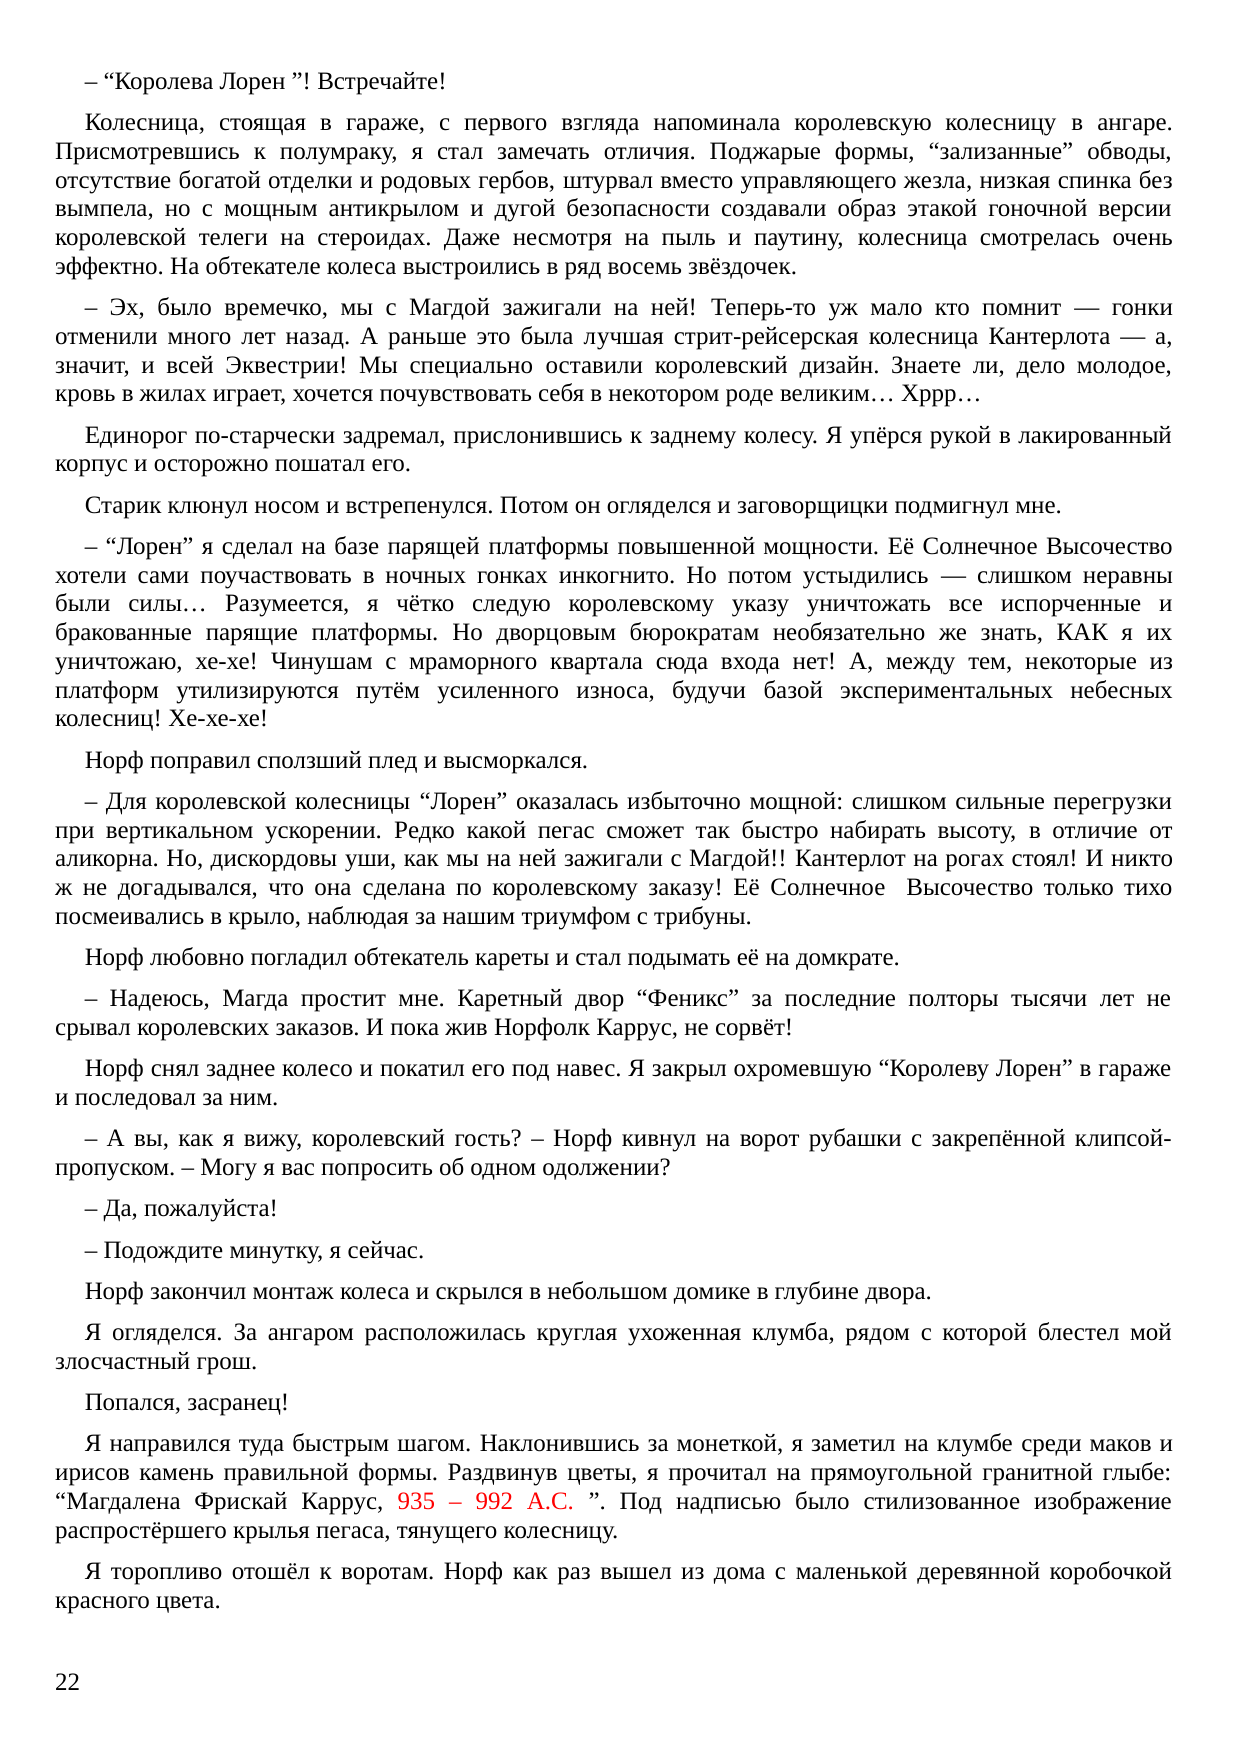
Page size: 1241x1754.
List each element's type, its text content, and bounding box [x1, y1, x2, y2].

text Я торопливо отошёл к воротам. Норф как раз вышел из дома с маленькой деревянной коробочкой красного цвета. [55, 1556, 1173, 1613]
text – Да, пожалуйста! [55, 1193, 1173, 1222]
text Норф снял заднее колесо и покатил его под навес. Я закрыл охромевшую “Королеву Лорен” в гараже и последовал за ним. [55, 1053, 1173, 1111]
text Попался, засранец! [55, 1387, 1173, 1416]
text – Эх, было времечко, мы с Магдой зажигали на ней! Теперь-то уж мало кто помнит — гонки отменили много лет назад. А раньше это была лучшая стрит-рейсерская колесница Кантерлота — а, значит, и всей Эквестрии! Мы специально оставили королевский дизайн. Знаете ли, дело молодое, кровь в жилах играет, хочется почувствовать себя в некотором роде великим… Хррр… [55, 292, 1173, 407]
text Колесница, стоящая в гараже, с первого взгляда напоминала королевскую колесницу в ангаре. Присмотревшись к полумраку, я стал замечать отличия. Поджарые формы, “зализанные” обводы, отсутствие богатой отделки и родовых гербов, штурвал вместо управляющего жезла, низкая спинка без вымпела, но с мощным антикрылом и дугой безопасности создавали образ этакой гоночной версии королевской телеги на стероидах. Даже несмотря на пыль и паутину, колесница смотрелась очень эффектно. На обтекателе колеса выстроились в ряд восемь звёздочек. [55, 107, 1173, 280]
text Я направился туда быстрым шагом. Наклонившись за монеткой, я заметил на клумбе среди маков и ирисов камень правильной формы. Раздвинув цветы, я прочитал на прямоугольной гранитной глыбе: “Магдалена Фрискай Каррус, 935 – 992 A.C. ”. Под надписью было стилизованное изображение распростёршего крылья пегаса, тянущего колесницу. [55, 1428, 1173, 1543]
text – Надеюсь, Магда простит мне. Каретный двор “Феникс” за последние полторы тысячи лет не срывал королевских заказов. И пока жив Норфолк Каррус, не сорвёт! [55, 983, 1173, 1041]
text Я огляделся. За ангаром расположилась круглая ухоженная клумба, рядом с которой блестел мой злосчастный грош. [55, 1317, 1173, 1375]
text Единорог по-старчески задремал, прислонившись к заднему колесу. Я упёрся рукой в лакированный корпус и осторожно пошатал его. [55, 420, 1173, 477]
text – “Лорен” я сделал на базе парящей платформы повышенной мощности. Её Солнечное Высочество хотели сами поучаствовать в ночных гонках инкогнито. Но потом устыдились — слишком неравны были силы… Разумеется, я чётко следую королевскому указу уничтожать все испорченные и бракованные парящие платформы. Но дворцовым бюрократам необязательно же знать, КАК я их уничтожаю, хе-хе! Чинушам с мраморного квартала сюда входа нет! А, между тем, некоторые из платформ утилизируются путём усиленного износа, будучи базой экспериментальных небесных колесниц! Хе-хе-хе! [55, 531, 1173, 732]
text – “Королева Лорен ”! Встречайте! [55, 66, 1173, 95]
text Старик клюнул носом и встрепенулся. Потом он огляделся и заговорщицки подмигнул мне. [55, 490, 1173, 518]
text – А вы, как я вижу, королевский гость? – Норф кивнул на ворот рубашки с закрепённой клипсой-пропуском. – Могу я вас попросить об одном одолжении? [55, 1123, 1173, 1181]
text Норф любовно погладил обтекатель кареты и стал подымать её на домкрате. [55, 942, 1173, 971]
text Норф поправил сползший плед и высморкался. [55, 745, 1173, 773]
text Норф закончил монтаж колеса и скрылся в небольшом домике в глубине двора. [55, 1276, 1173, 1305]
text – Для королевской колесницы “Лорен” оказалась избыточно мощной: слишком сильные перегрузки при вертикальном ускорении. Редко какой пегас сможет так быстро набирать высоту, в отличие от аликорна. Но, дискордовы уши, как мы на ней зажигали с Магдой!! Кантерлот на рогах стоял! И никто ж не догадывался, что она сделана по королевскому заказу! Её Солнечное Высочество только тихо посмеивались в крыло, наблюдая за нашим триумфом с трибуны. [55, 786, 1173, 930]
text – Подождите минутку, я сейчас. [55, 1235, 1173, 1263]
